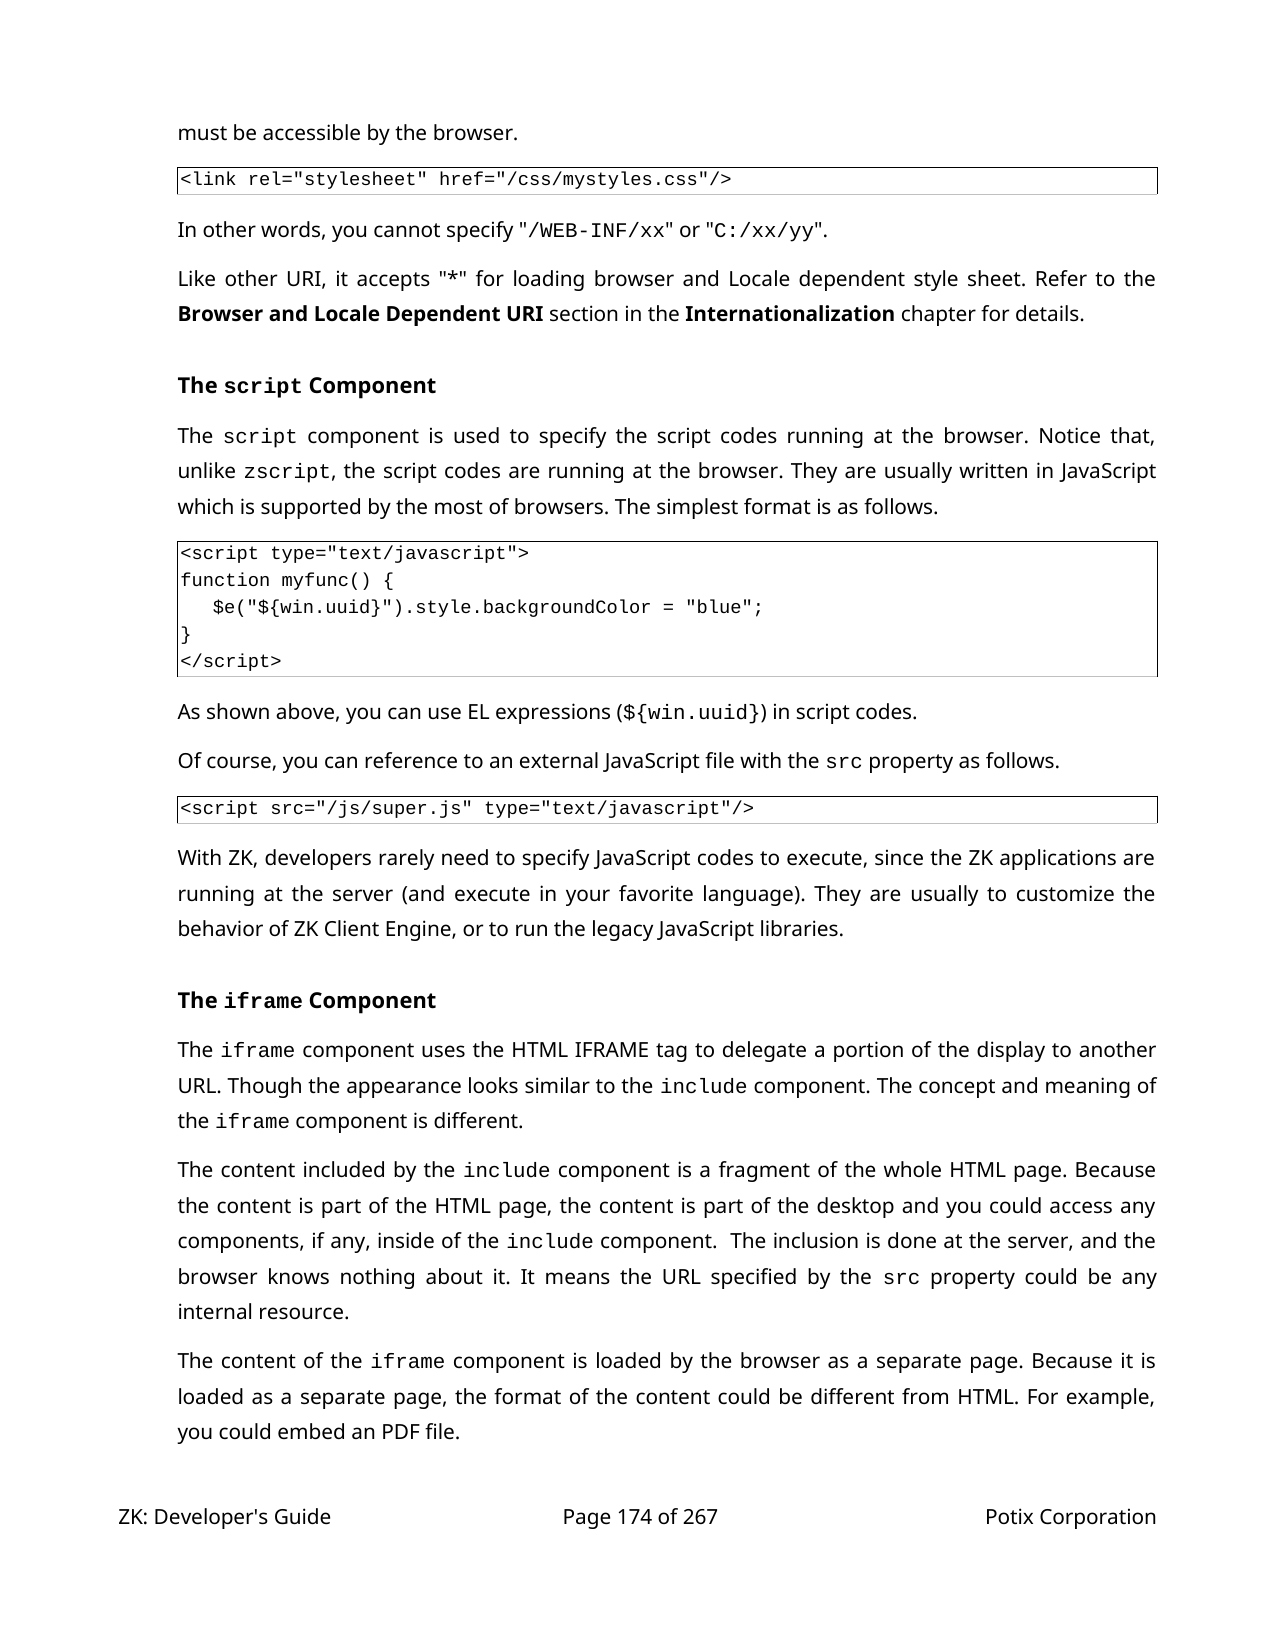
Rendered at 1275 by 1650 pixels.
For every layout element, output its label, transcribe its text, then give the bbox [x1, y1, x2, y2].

text <script type="text/javascript"> [178, 542, 1157, 565]
text In other words, you cannot specify "/WEB-INF/xx" or "C:/xx/yy". [177, 215, 1157, 243]
text </script> [178, 649, 1157, 676]
text $e("${win.uuid}").style.backgroundColor = "blue"; [178, 595, 1157, 619]
text <link rel="stylesheet" href="/css/mystyles.css"/> [178, 168, 1157, 194]
text Like other URI, it accepts "*" for loading browser and Locale dependent style sheet. Refer to the Browser and Locale Dependent URI section in the Internationalization chapter for details. [177, 264, 1157, 327]
text } [178, 622, 1157, 646]
text function myfunc() { [178, 568, 1157, 592]
text As shown above, you can use EL expressions (${win.uuid}) in script codes. [177, 697, 1157, 726]
text must be accessible by the browser. [177, 118, 1157, 146]
subtitle The script Component [177, 370, 1157, 400]
subtitle The iframe Component [177, 985, 1157, 1015]
text The script component is used to specify the script codes running at the browser. Notice that, unlike zscript, the script codes are running at the browser. They are usually written in JavaScript which is supported by the most of browsers. The simplest format is as follows. [177, 421, 1157, 520]
text The iframe component uses the HTML IFRAME tag to delegate a portion of the display to another URL. Though the appearance looks similar to the include component. The concept and meaning of the iframe component is different. [177, 1035, 1157, 1135]
text The content of the iframe component is loaded by the browser as a separate page. Because it is loaded as a separate page, the format of the content could be different from HTML. For example, you could embed an PDF file. [177, 1346, 1157, 1445]
text <script src="/js/super.js" type="text/javascript"/> [178, 797, 1157, 823]
text Of course, you can reference to an external JavaScript file with the src property as follows. [177, 746, 1157, 775]
text With ZK, developers rarely need to specify JavaScript codes to execute, since the ZK applications are running at the server (and execute in your favorite language). They are usually to customize the behavior of ZK Client Engine, or to run the legacy JavaScript libraries. [177, 843, 1157, 942]
text The content included by the include component is a fragment of the whole HTML page. Because the content is part of the HTML page, the content is part of the desktop and you could access any components, if any, inside of the include component. The inclusion is done at the server, and the browser knows nothing about it. It means the URL specified by the src property could be any internal resource. [177, 1156, 1157, 1326]
